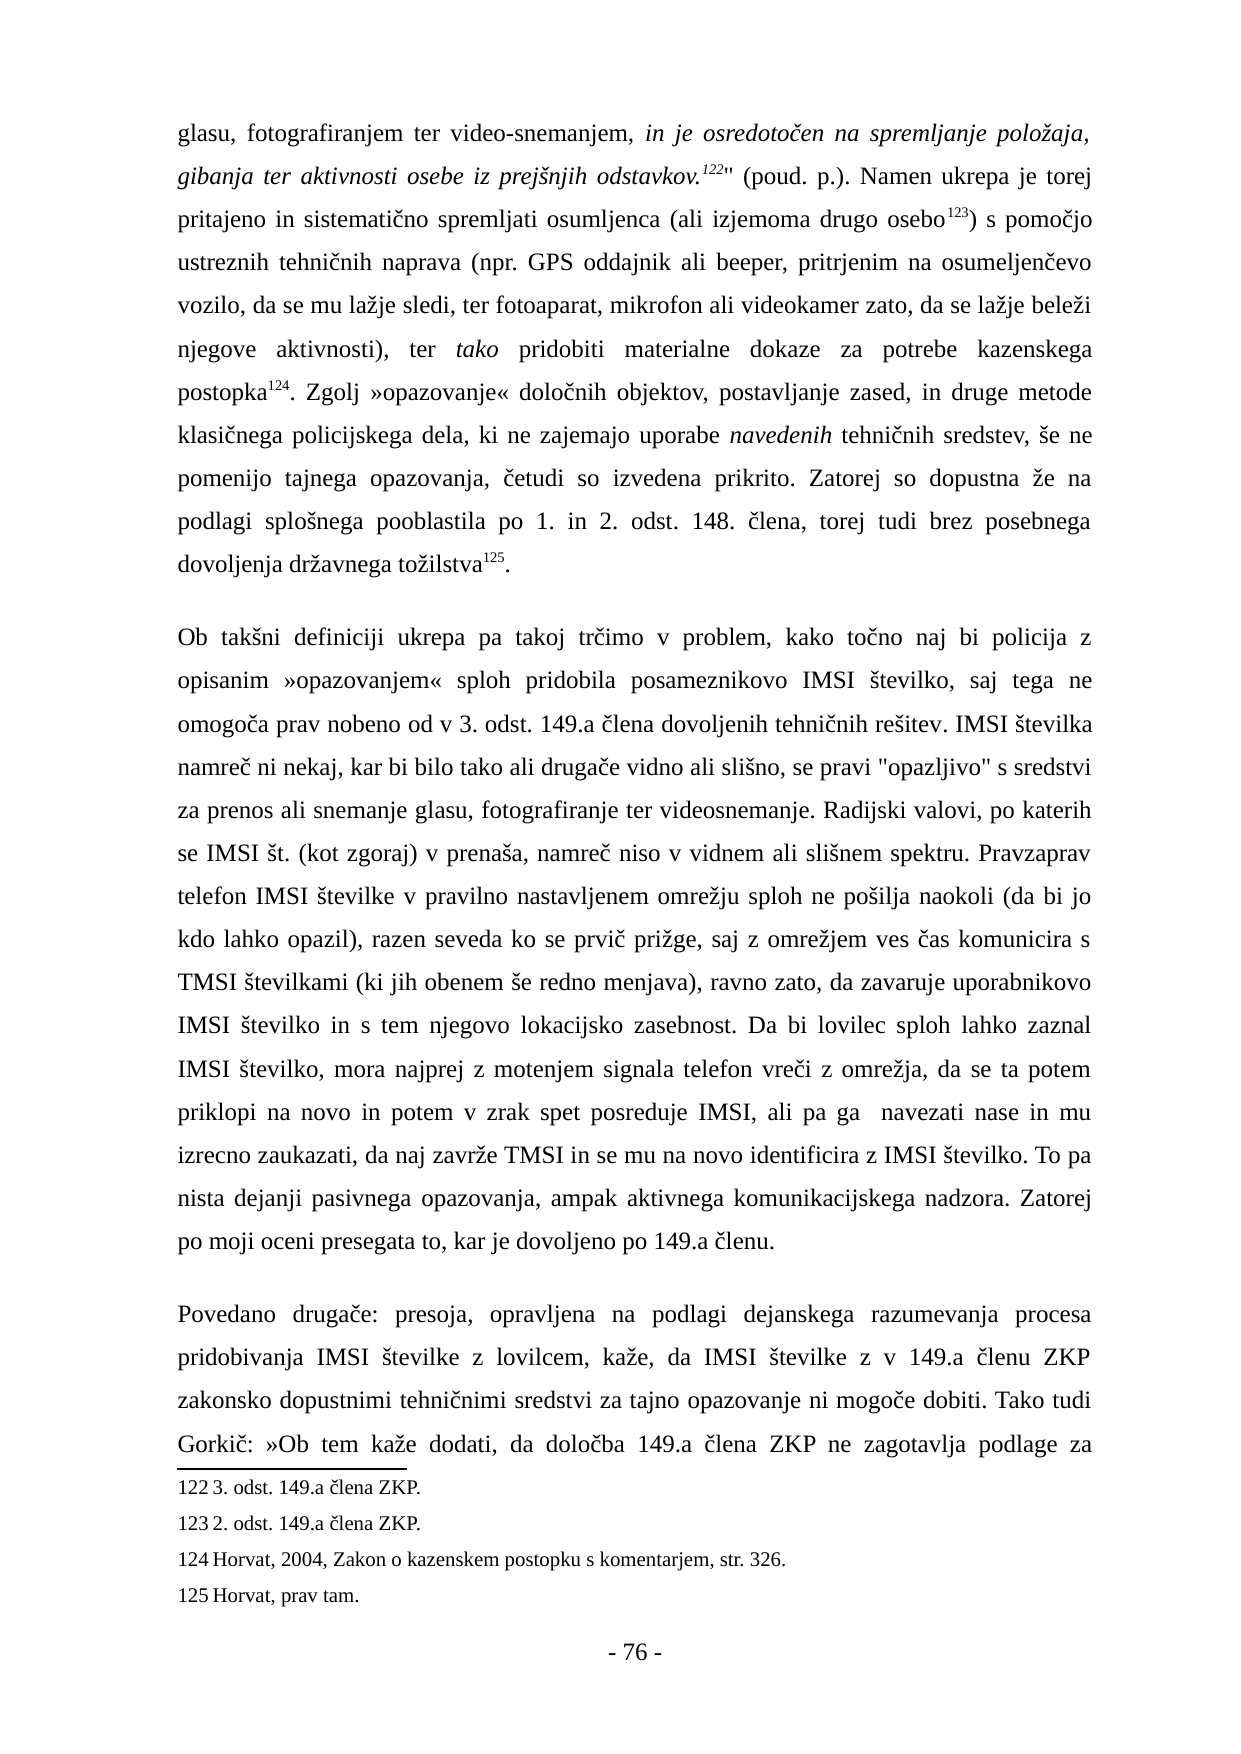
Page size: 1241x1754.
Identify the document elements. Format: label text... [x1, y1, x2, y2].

text Povedano drugače: presoja, opravljena na podlagi dejanskega razumevanja procesa pridobivanja IMSI številke z lovilcem, kaže, da IMSI številke z v 149.a členu ZKP zakonsko dopustnimi tehničnimi sredstvi za tajno opazovanje ni mogoče dobiti. Tako tudi Gorkič: »Ob tem kaže dodati, da določba 149.a člena ZKP ne zagotavlja podlage za [177, 1299, 1093, 1457]
text Horvat, 2004, Zakon o kazenskem postopku s komentarjem, str. 326. [177, 1547, 1093, 1571]
text Ob takšni definiciji ukrepa pa takoj trčimo v problem, kako točno naj bi policija z opisanim »opazovanjem« sploh pridobila posameznikovo IMSI številko, saj tega ne omogoča prav nobeno od v 3. odst. 149.a člena dovoljenih tehničnih rešitev. IMSI številka namreč ni nekaj, kar bi bilo tako ali drugače vidno ali slišno, se pravi "opazljivo" s sredstvi za prenos ali snemanje glasu, fotografiranje ter videosnemanje. Radijski valovi, po katerih se IMSI št. (kot zgoraj) v prenaša, namreč niso v vidnem ali slišnem spektru. Pravzaprav telefon IMSI številke v pravilno nastavljenem omrežju sploh ne pošilja naokoli (da bi jo kdo lahko opazil), razen seveda ko se prvič prižge, saj z omrežjem ves čas komunicira s TMSI številkami (ki jih obenem še redno menjava), ravno zato, da zavaruje uporabnikovo IMSI številko in s tem njegovo lokacijsko zasebnost. Da bi lovilec sploh lahko zaznal IMSI številko, mora najprej z motenjem signala telefon vreči z omrežja, da se ta potem priklopi na novo in potem v zrak spet posreduje IMSI, ali pa ga navezati nase in mu izrecno zaukazati, da naj zavrže TMSI in se mu na novo identificira z IMSI številko. To pa nista dejanji pasivnega opazovanja, ampak aktivnega komunikacijskega nadzora. Zatorej po moji oceni presegata to, kar je dovoljeno po 149.a členu. [177, 622, 1093, 1255]
text glasu, fotografiranjem ter video-snemanjem, in je osredotočen na spremljanje položaja, gibanja ter aktivnosti osebe iz prejšnjih odstavkov." (poud. p.). Namen ukrepa je torej pritajeno in sistematično spremljati osumljenca (ali izjemoma drugo osebo) s pomočjo ustreznih tehničnih naprava (npr. GPS oddajnik ali beeper, pritrjenim na osumeljenčevo vozilo, da se mu lažje sledi, ter fotoaparat, mikrofon ali videokamer zato, da se lažje beleži njegove aktivnosti), ter tako pridobiti materialne dokaze za potrebe kazenskega postopka. Zgolj »opazovanje« določnih objektov, postavljanje zased, in druge metode klasičnega policijskega dela, ki ne zajemajo uporabe navedenih tehničnih sredstev, še ne pomenijo tajnega opazovanja, četudi so izvedena prikrito. Zatorej so dopustna že na podlagi splošnega pooblastila po 1. in 2. odst. 148. člena, torej tudi brez posebnega dovoljenja državnega tožilstva. [177, 118, 1093, 578]
text 2. odst. 149.a člena ZKP. [177, 1511, 1093, 1535]
text Horvat, prav tam. [177, 1583, 1093, 1607]
text 3. odst. 149.a člena ZKP. [177, 1475, 1093, 1499]
